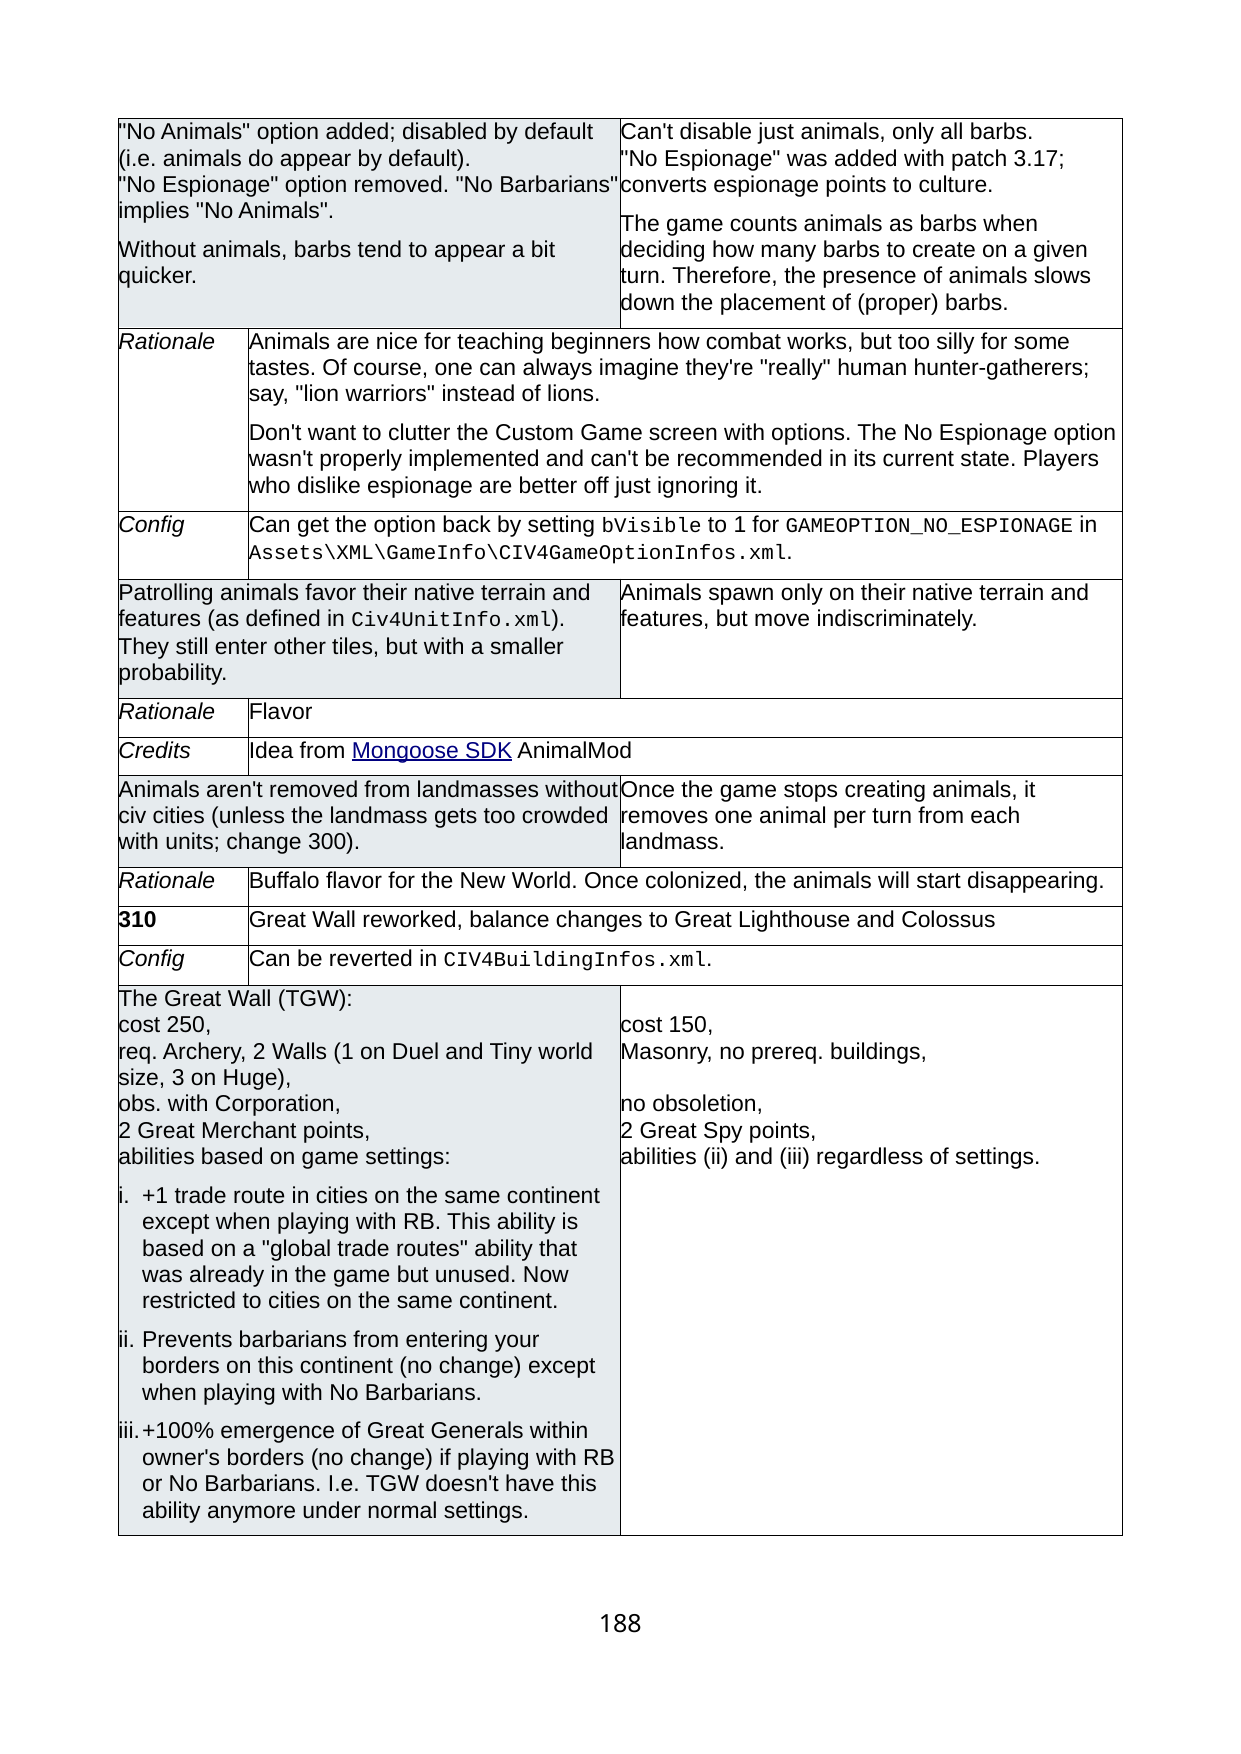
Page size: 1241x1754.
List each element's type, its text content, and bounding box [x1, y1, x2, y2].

table_cell Can get the option back by setting bVisible to 1 for GAMEOPTION_NO_ESPIONAGE in Assets\XML\GameInfo\CIV4GameOptionInfos.xml. [249, 512, 1122, 578]
table_cell "No Animals" option added; disabled by default (i.e. animals do appear by default). "No Espionage" option removed. "No Barbarians" implies "No Animals". Without animals, barbs tend to appear a bit quicker. [119, 119, 620, 327]
table_cell Rationale [119, 868, 248, 906]
table_cell Can't disable just animals, only all barbs. "No Espionage" was added with patch 3.17; converts espionage points to culture. The game counts animals as barbs when deciding how many barbs to create on a given turn. Therefore, the presence of animals slows down the placement of (proper) barbs. [621, 119, 1122, 327]
table_cell Can be reverted in CIV4BuildingInfos.xml. [249, 946, 1122, 985]
table_cell Rationale [119, 329, 248, 511]
table_cell Animals are nice for teaching beginners how combat works, but too silly for some tastes. Of course, one can always imagine they're "really" human hunter-gatherers; say, "lion warriors" instead of lions. Don't want to clutter the Custom Game screen with options. The No Espionage option wasn't properly implemented and can't be recommended in its current state. Players who dislike espionage are better off just ignoring it. [249, 329, 1122, 511]
table_cell Idea from Mongoose SDK AnimalMod [249, 738, 1122, 775]
table_cell cost 150, Masonry, no prereq. buildings, no obsoletion, 2 Great Spy points, abilities (ii) and (iii) regardless of settings. [621, 986, 1122, 1535]
table_cell Config [119, 512, 248, 578]
table_cell Rationale [119, 699, 248, 737]
table_cell The Great Wall (TGW): cost 250, req. Archery, 2 Walls (1 on Duel and Tiny world size, 3 on Huge), obs. with Corporation, 2 Great Merchant points, abilities based on game settings: +1 trade route in cities on the same continent except when playing with RB. This ability is based on a "global trade routes" ability that was already in the game but unused. Now restricted to cities on the same continent. Prevents barbarians from entering your borders on this continent (no change) except when playing with No Barbarians. +100% emergence of Great Generals within owner's borders (no change) if playing with RB or No Barbarians. I.e. TGW doesn't have this ability anymore under normal settings. [119, 986, 620, 1535]
table_cell 310 [119, 907, 248, 945]
table_cell Buffalo flavor for the New World. Once colonized, the animals will start disappearing. [249, 868, 1122, 906]
table_cell Animals aren't removed from landmasses without civ cities (unless the landmass gets too crowded with units; change 300). [119, 776, 620, 867]
table_cell Patrolling animals favor their native terrain and features (as defined in Civ4UnitInfo.xml). They still enter other tiles, but with a smaller probability. [119, 580, 620, 698]
table_cell Once the game stops creating animals, it removes one animal per turn from each landmass. [621, 776, 1122, 867]
table_cell Credits [119, 738, 248, 775]
table_cell Flavor [249, 699, 1122, 737]
table_cell Great Wall reworked, balance changes to Great Lighthouse and Colossus [249, 907, 1122, 945]
table_cell Config [119, 946, 248, 985]
table_cell Animals spawn only on their native terrain and features, but move indiscriminately. [621, 580, 1122, 698]
